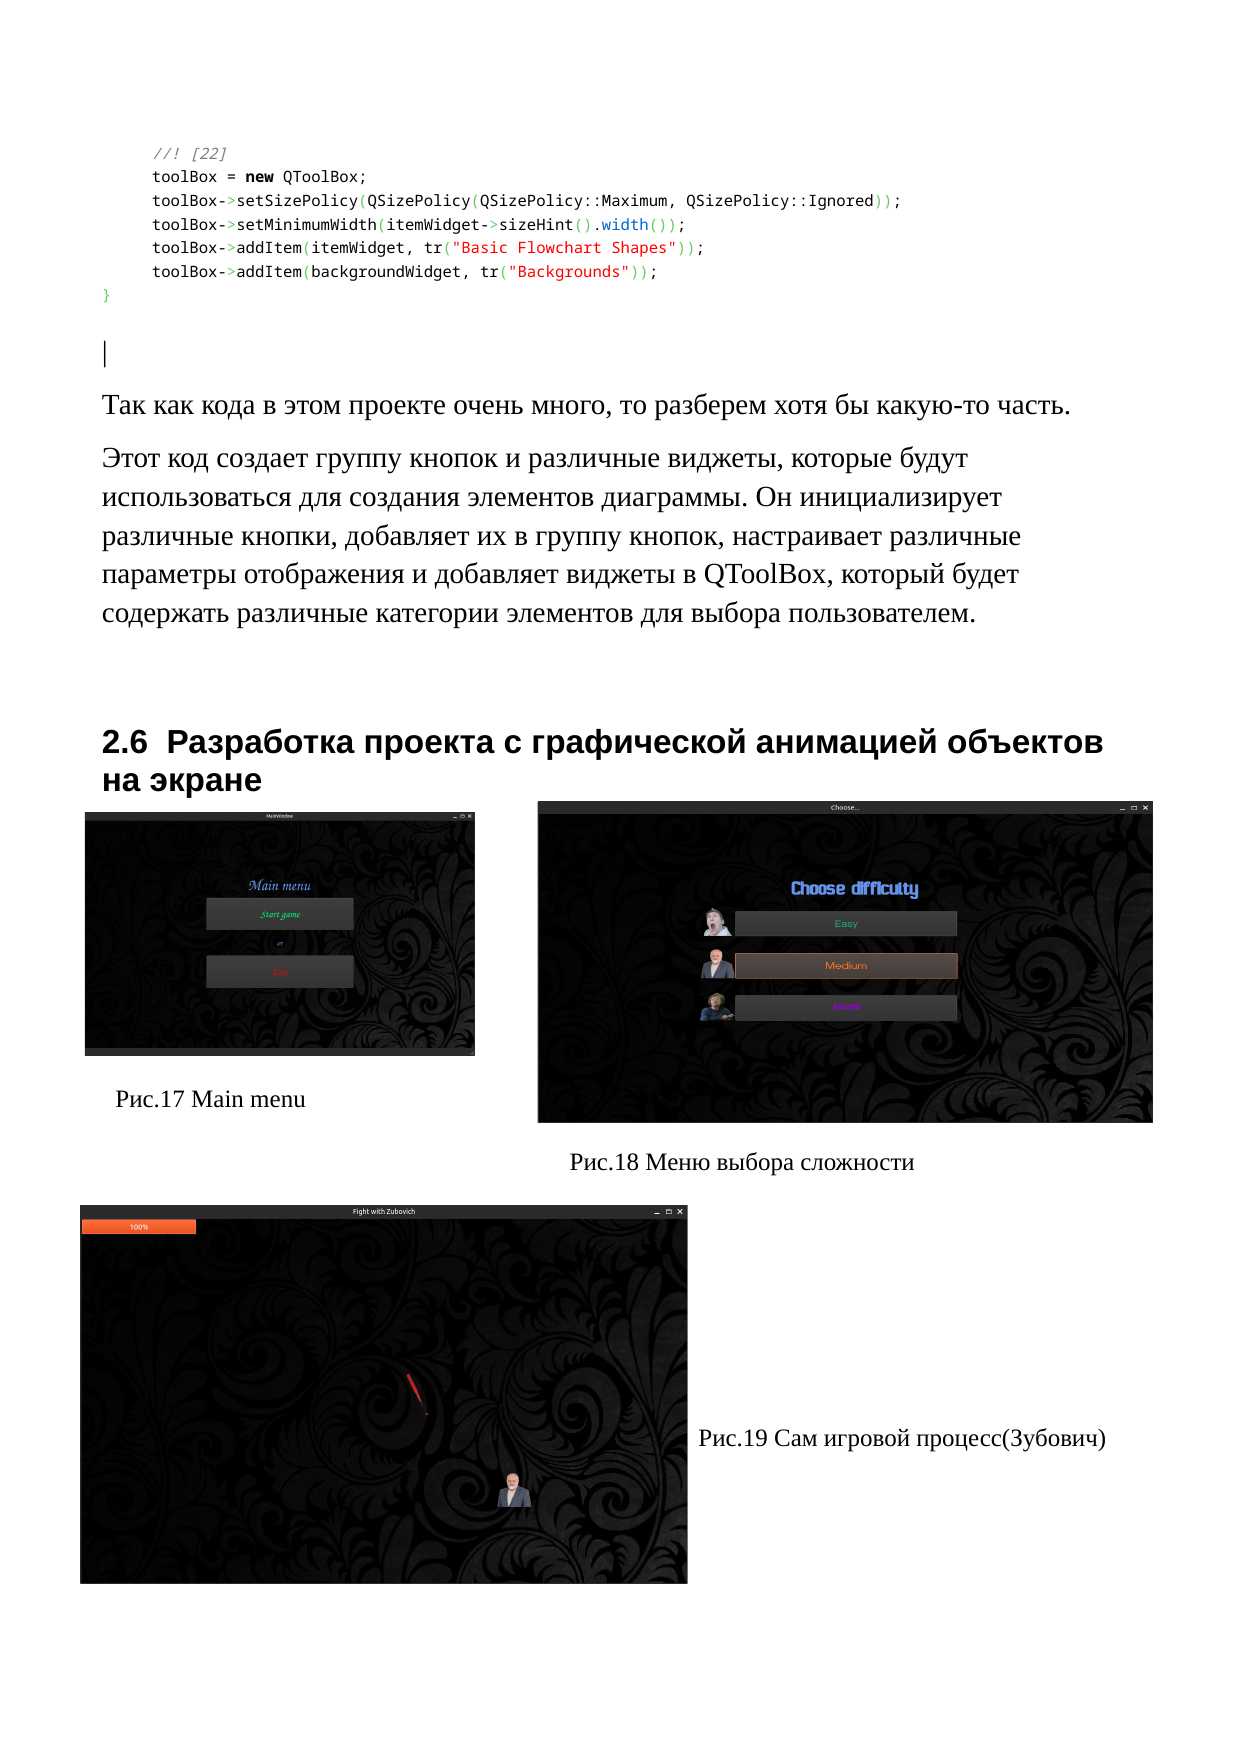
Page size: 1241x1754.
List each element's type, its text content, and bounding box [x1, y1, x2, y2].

text toolBox->setMinimumWidth(itemWidget->sizeHint().width()); [102, 213, 1123, 236]
picture [537, 801, 1153, 1123]
text Так как кода в этом проекте очень много, то разберем хотя бы какую-то часть. [102, 387, 1123, 421]
text } [102, 284, 1123, 305]
text toolBox->addItem(itemWidget, tr("Basic Flowchart Shapes")); [102, 236, 1123, 260]
text toolBox->setSizePolicy(QSizePolicy(QSizePolicy::Maximum, QSizePolicy::Ignored)); [102, 189, 1123, 213]
text Этот код создает группу кнопок и различные виджеты, которые будут использоваться для создания элементов диаграммы. Он инициализирует различные кнопки, добавляет их в группу кнопок, настраивает различные параметры отображения и добавляет виджеты в QToolBox, который будет содержать различные категории элементов для выбора пользователем. [102, 441, 1123, 628]
text //! [22] [102, 142, 1123, 165]
subtitle 2.6 Разработка проекта с графической анимацией объектов на экране [102, 722, 1123, 799]
text | [102, 334, 1123, 368]
text toolBox = new QToolBox; [102, 165, 1123, 189]
text toolBox->addItem(backgroundWidget, tr("Backgrounds")); [102, 260, 1123, 284]
picture [84, 812, 475, 1056]
picture [80, 1205, 688, 1584]
